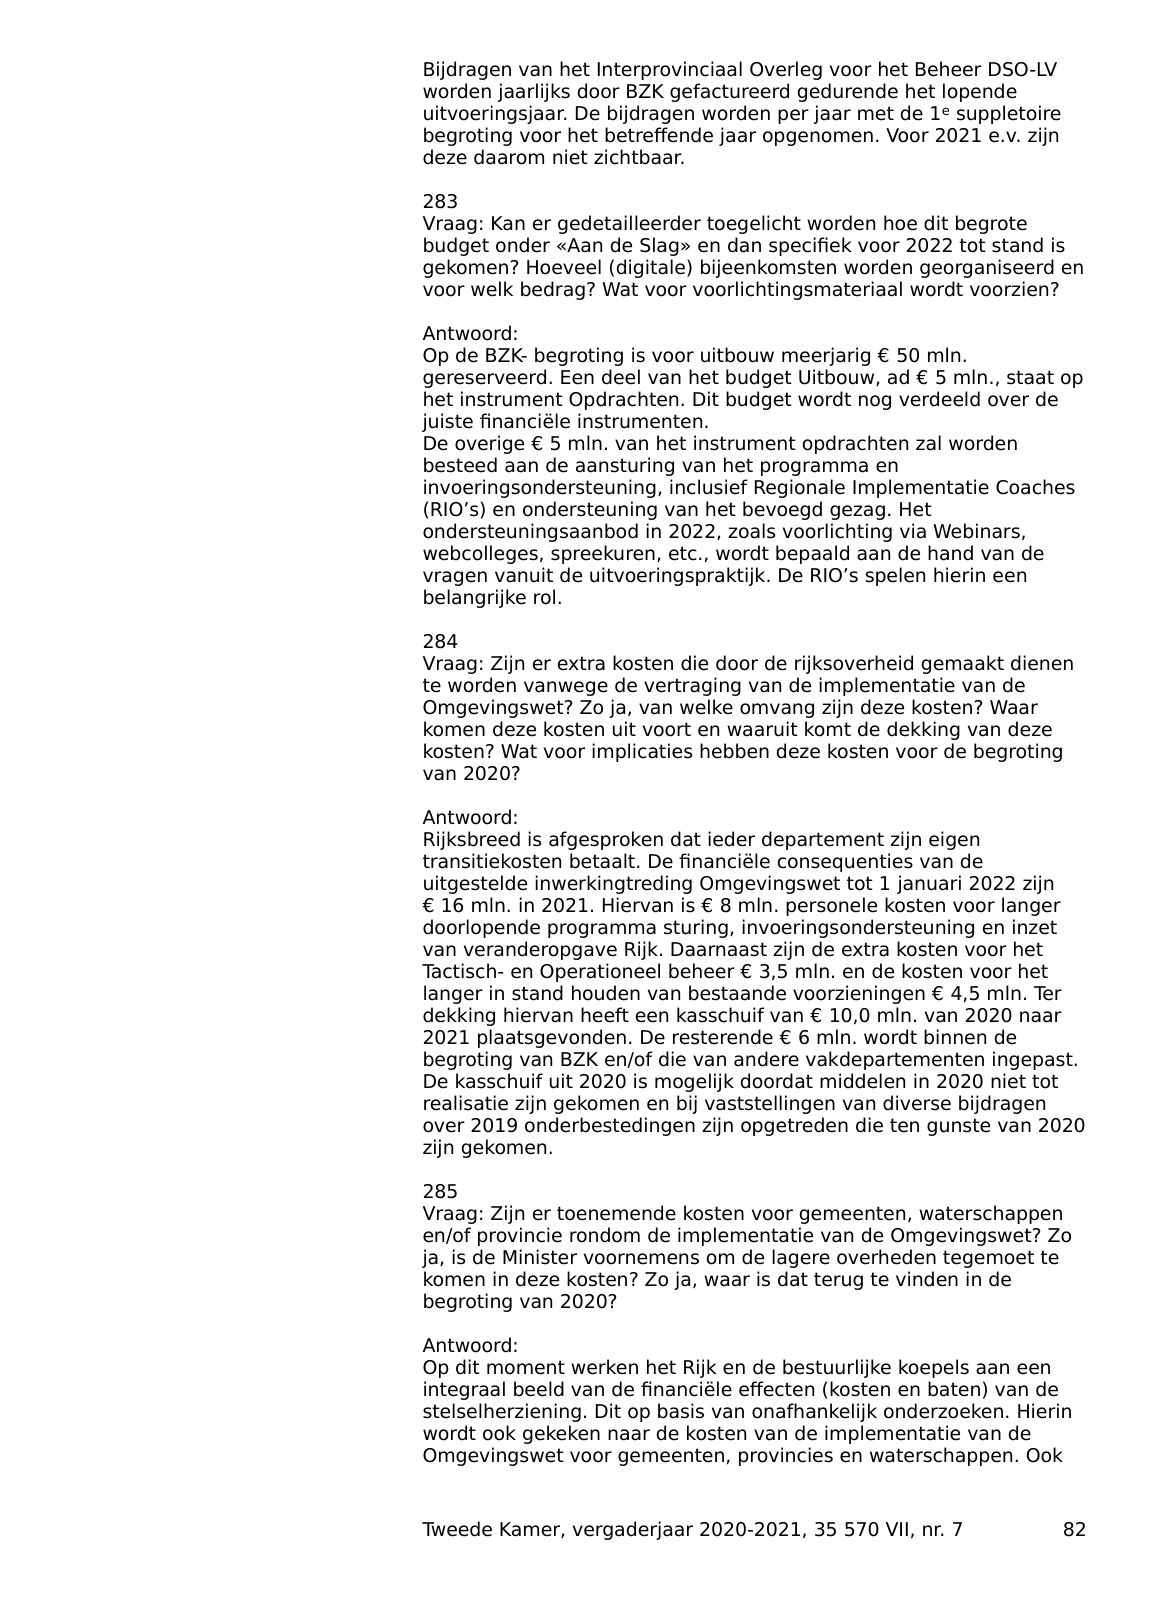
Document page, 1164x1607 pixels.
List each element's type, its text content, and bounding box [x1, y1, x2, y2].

text 284 [422, 631, 1087, 653]
text Op de BZK- begroting is voor uitbouw meerjarig € 50 mln. gereserveerd. Een deel van het budget Uitbouw, ad € 5 mln., staat op het instrument Opdrachten. Dit budget wordt nog verdeeld over de juiste financiële instrumenten. [422, 345, 1087, 433]
text Rijksbreed is afgesproken dat ieder departement zijn eigen transitiekosten betaalt. De financiële consequenties van de uitgestelde inwerkingtreding Omgevingswet tot 1 januari 2022 zijn € 16 mln. in 2021. Hiervan is € 8 mln. personele kosten voor langer doorlopende programma sturing, invoeringsondersteuning en inzet van veranderopgave Rijk. Daarnaast zijn de extra kosten voor het Tactisch- en Operationeel beheer € 3,5 mln. en de kosten voor het langer in stand houden van bestaande voorzieningen € 4,5 mln. Ter dekking hiervan heeft een kasschuif van € 10,0 mln. van 2020 naar 2021 plaatsgevonden. De resterende € 6 mln. wordt binnen de begroting van BZK en/of die van andere vakdepartementen ingepast. De kasschuif uit 2020 is mogelijk doordat middelen in 2020 niet tot realisatie zijn gekomen en bij vaststellingen van diverse bijdragen over 2019 onderbestedingen zijn opgetreden die ten gunste van 2020 zijn gekomen. [422, 829, 1087, 1159]
text Vraag: Kan er gedetailleerder toegelicht worden hoe dit begrote budget onder «Aan de Slag» en dan specifiek voor 2022 tot stand is gekomen? Hoeveel (digitale) bijeenkomsten worden georganiseerd en voor welk bedrag? Wat voor voorlichtingsmateriaal wordt voorzien? [422, 213, 1087, 301]
text Vraag: Zijn er extra kosten die door de rijksoverheid gemaakt dienen te worden vanwege de vertraging van de implementatie van de Omgevingswet? Zo ja, van welke omvang zijn deze kosten? Waar komen deze kosten uit voort en waaruit komt de dekking van deze kosten? Wat voor implicaties hebben deze kosten voor de begroting van 2020? [422, 653, 1087, 785]
text Antwoord: [422, 1335, 1087, 1357]
text Antwoord: [422, 807, 1087, 829]
text Op dit moment werken het Rijk en de bestuurlijke koepels aan een integraal beeld van de financiële effecten (kosten en baten) van de stelselherziening. Dit op basis van onafhankelijk onderzoeken. Hierin wordt ook gekeken naar de kosten van de implementatie van de Omgevingswet voor gemeenten, provincies en waterschappen. Ook [422, 1357, 1087, 1467]
text Antwoord: [422, 323, 1087, 345]
text De overige € 5 mln. van het instrument opdrachten zal worden besteed aan de aansturing van het programma en invoeringsondersteuning, inclusief Regionale Implementatie Coaches (RIO’s) en ondersteuning van het bevoegd gezag. Het ondersteuningsaanbod in 2022, zoals voorlichting via Webinars, webcolleges, spreekuren, etc., wordt bepaald aan de hand van de vragen vanuit de uitvoeringspraktijk. De RIO’s spelen hierin een belangrijke rol. [422, 433, 1087, 609]
text 285 [422, 1181, 1087, 1203]
text Vraag: Zijn er toenemende kosten voor gemeenten, waterschappen en/of provincie rondom de implementatie van de Omgevingswet? Zo ja, is de Minister voornemens om de lagere overheden tegemoet te komen in deze kosten? Zo ja, waar is dat terug te vinden in de begroting van 2020? [422, 1203, 1087, 1313]
text 283 [422, 191, 1087, 213]
text Bijdragen van het Interprovinciaal Overleg voor het Beheer DSO-LV worden jaarlijks door BZK gefactureerd gedurende het lopende uitvoeringsjaar. De bijdragen worden per jaar met de 1e suppletoire begroting voor het betreffende jaar opgenomen. Voor 2021 e.v. zijn deze daarom niet zichtbaar. [422, 59, 1087, 169]
